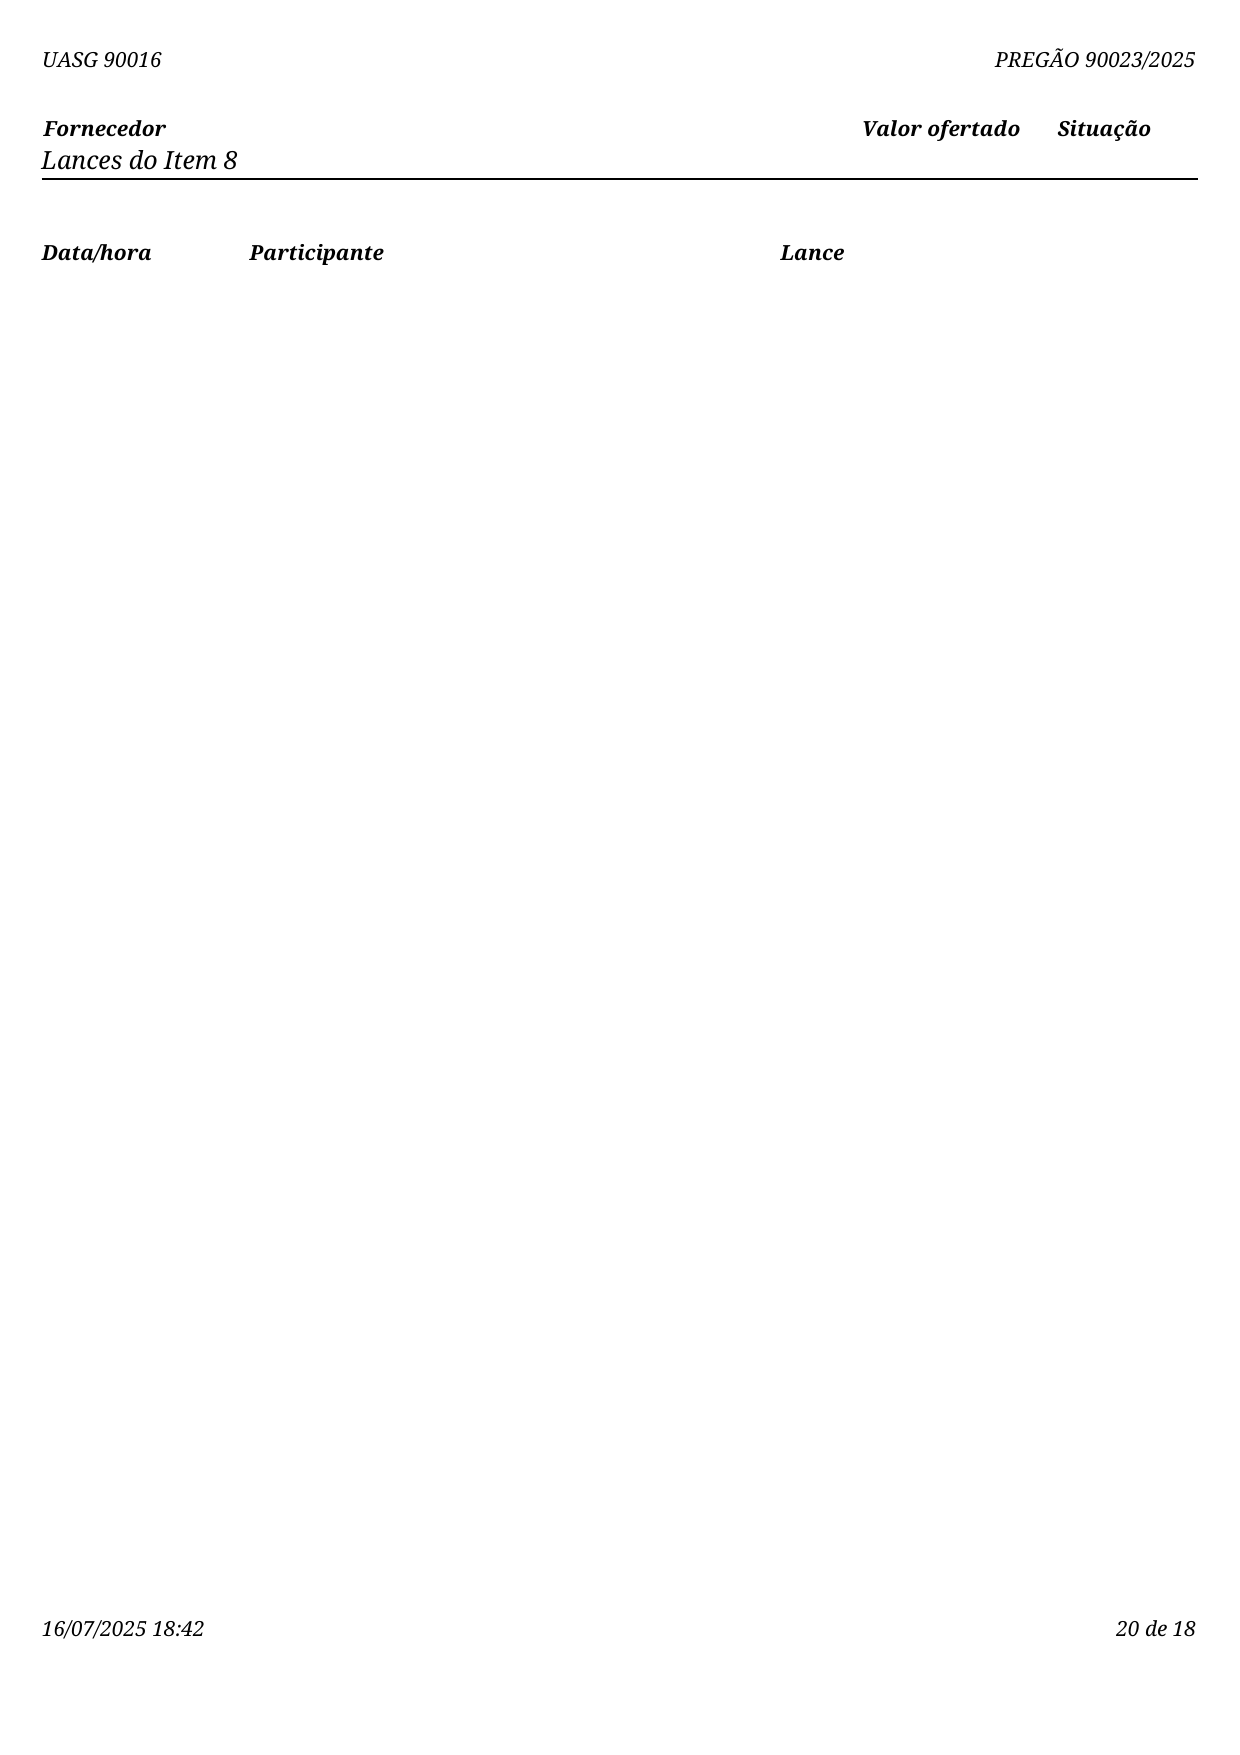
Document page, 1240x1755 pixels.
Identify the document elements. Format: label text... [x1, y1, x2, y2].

text Data/hora Participante Lance [42, 238, 1198, 266]
subtitle Lances do Item 8 [41, 142, 1198, 176]
